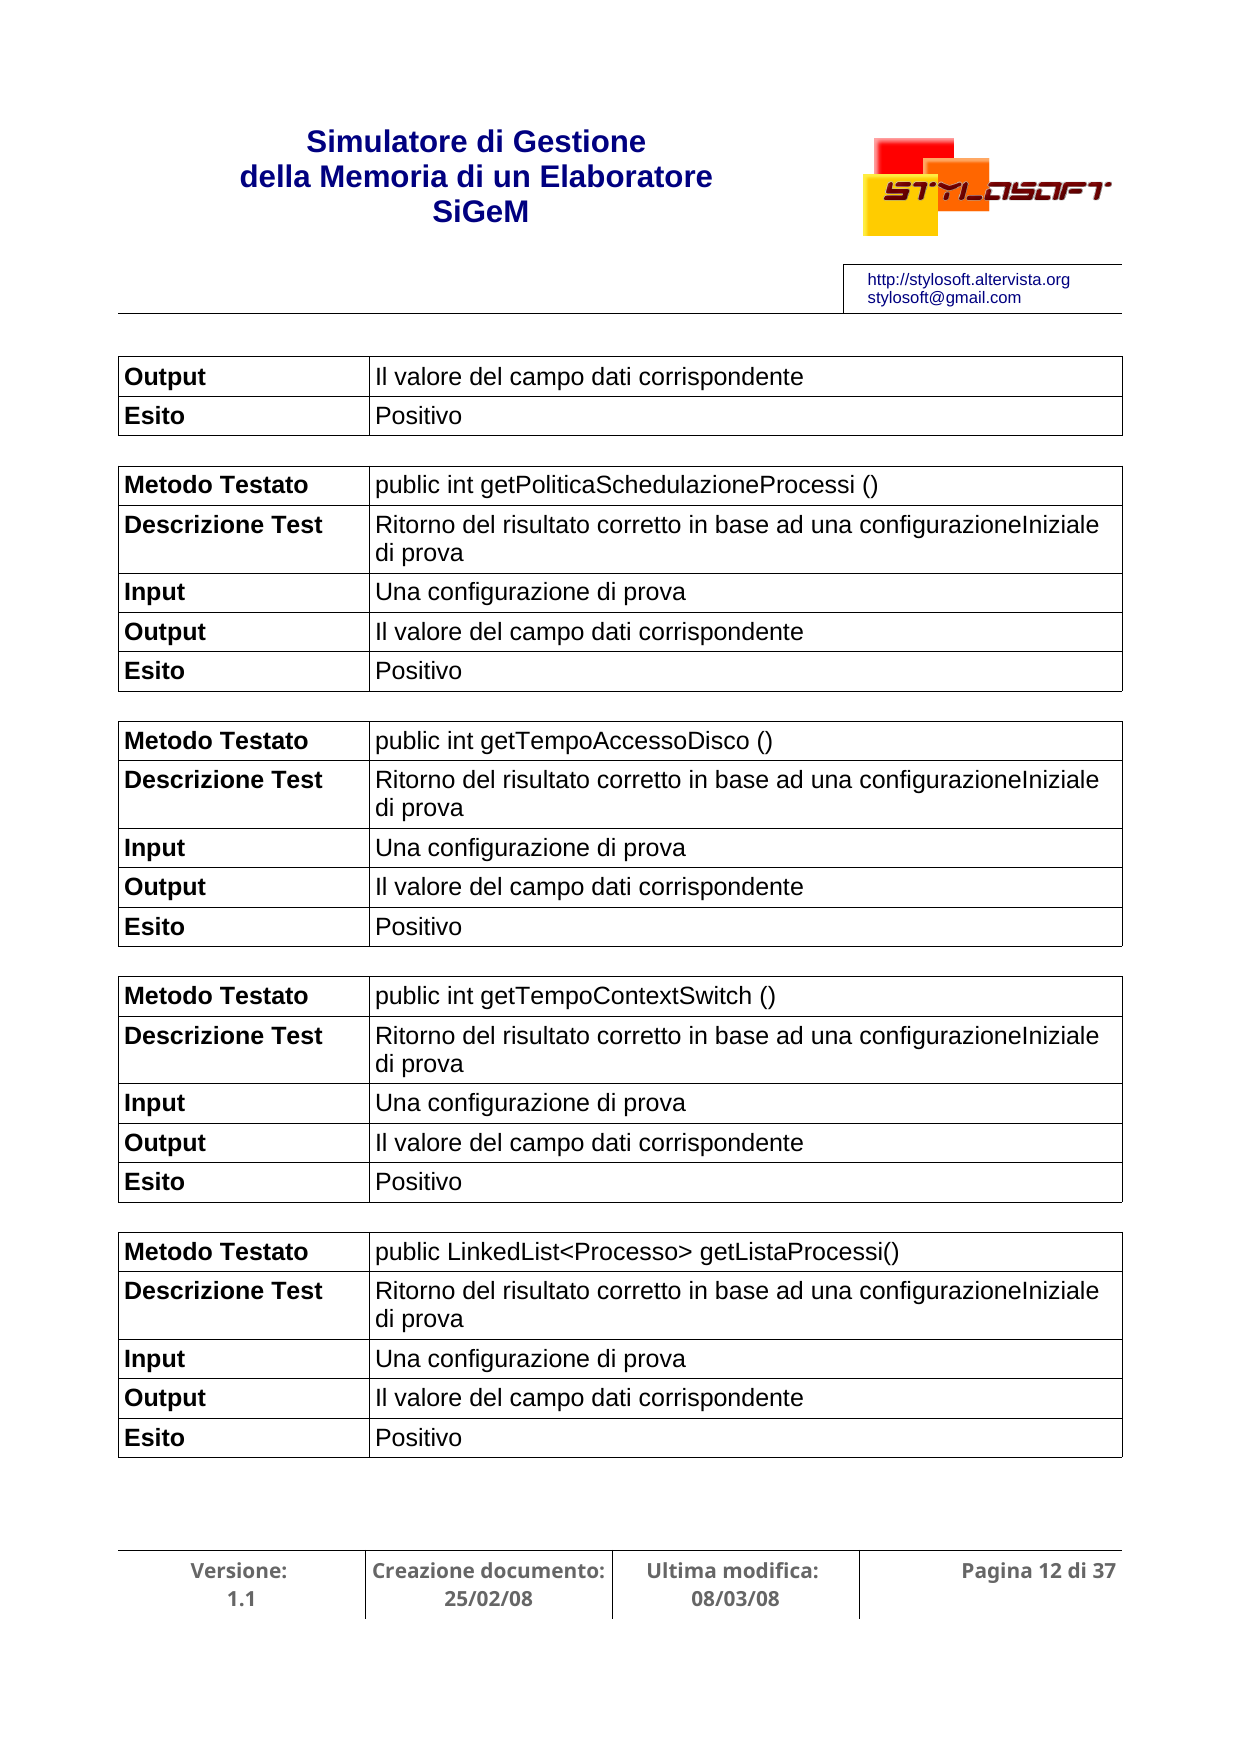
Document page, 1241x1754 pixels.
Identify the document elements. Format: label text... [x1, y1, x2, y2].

table_cell Descrizione Test [119, 761, 369, 828]
table_header public LinkedList<Processo> getListaProcessi() [370, 1233, 1122, 1271]
table_cell Una configurazione di prova [370, 1340, 1122, 1378]
table_cell Ritorno del risultato corretto in base ad una configurazioneIniziale di prova [370, 1017, 1122, 1083]
table_cell Ritorno del risultato corretto in base ad una configurazioneIniziale di prova [370, 761, 1122, 828]
table_cell Output [119, 357, 369, 396]
table_cell Input [119, 574, 369, 612]
table_cell Positivo [370, 397, 1122, 435]
table_cell Output [119, 613, 369, 651]
table_header Metodo Testato [119, 722, 369, 760]
table_cell Positivo [370, 1419, 1122, 1457]
table_header Metodo Testato [119, 1233, 369, 1271]
table_cell Descrizione Test [119, 506, 369, 572]
table_cell Descrizione Test [119, 1272, 369, 1339]
table_cell Il valore del campo dati corrispondente [370, 357, 1122, 396]
table_cell Il valore del campo dati corrispondente [370, 868, 1122, 907]
table_cell Positivo [370, 652, 1122, 691]
table_cell Positivo [370, 1163, 1122, 1202]
table_cell Una configurazione di prova [370, 1084, 1122, 1123]
table_header public int getPoliticaSchedulazioneProcessi () [370, 467, 1122, 505]
table_cell Il valore del campo dati corrispondente [370, 613, 1122, 651]
table_header public int getTempoAccessoDisco () [370, 722, 1122, 760]
table_cell Input [119, 1084, 369, 1123]
table_cell Una configurazione di prova [370, 574, 1122, 612]
table_cell Output [119, 1124, 369, 1162]
table_cell Esito [119, 908, 369, 946]
picture [848, 123, 1117, 247]
table_cell Input [119, 829, 369, 867]
table_cell Una configurazione di prova [370, 829, 1122, 867]
table_header public int getTempoContextSwitch () [370, 977, 1122, 1016]
table_cell Ritorno del risultato corretto in base ad una configurazioneIniziale di prova [370, 506, 1122, 572]
table_cell Esito [119, 397, 369, 435]
table_cell Il valore del campo dati corrispondente [370, 1124, 1122, 1162]
table_cell Esito [119, 1163, 369, 1202]
table_cell Output [119, 1379, 369, 1418]
table_cell Ritorno del risultato corretto in base ad una configurazioneIniziale di prova [370, 1272, 1122, 1339]
table_cell Esito [119, 652, 369, 691]
table_cell Descrizione Test [119, 1017, 369, 1083]
table_cell Il valore del campo dati corrispondente [370, 1379, 1122, 1418]
table_cell Positivo [370, 908, 1122, 946]
table_cell Output [119, 868, 369, 907]
table_cell Input [119, 1340, 369, 1378]
table_cell Esito [119, 1419, 369, 1457]
table_header Metodo Testato [119, 977, 369, 1016]
table_header Metodo Testato [119, 467, 369, 505]
